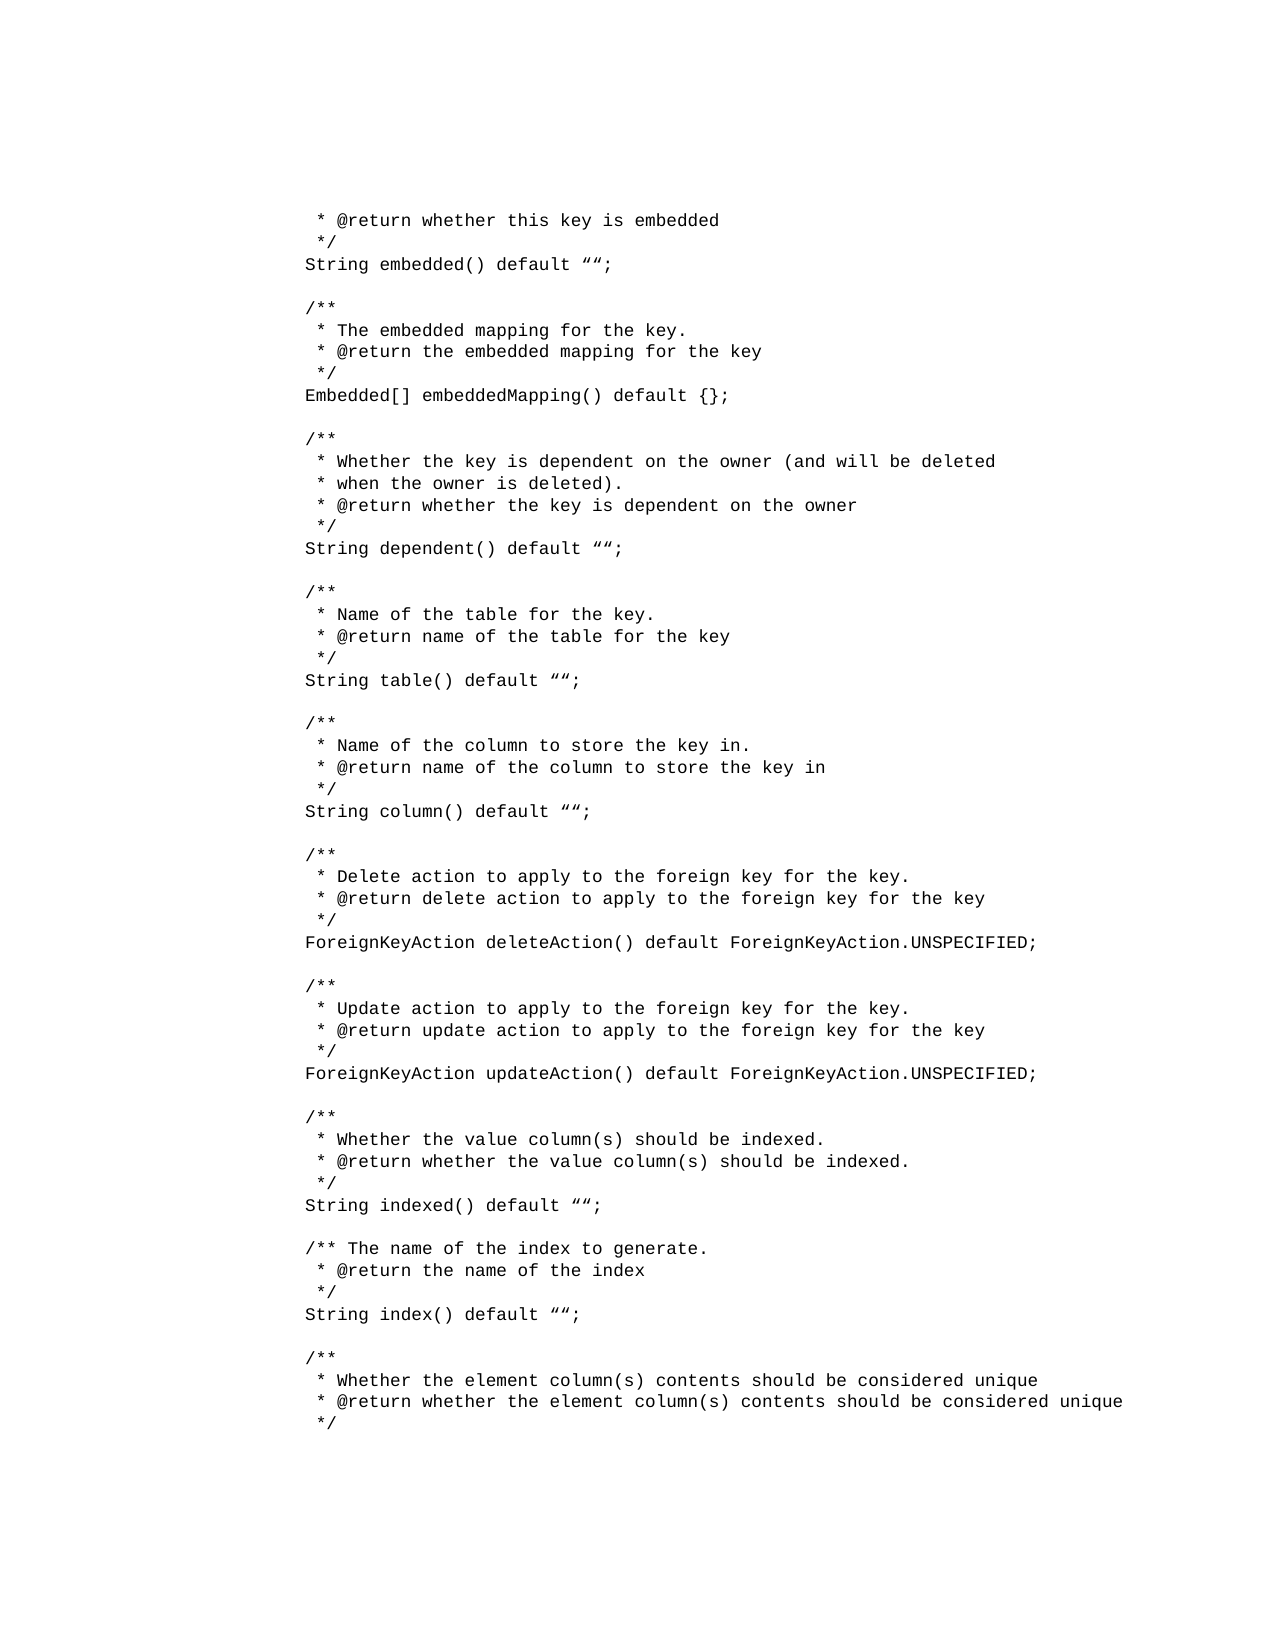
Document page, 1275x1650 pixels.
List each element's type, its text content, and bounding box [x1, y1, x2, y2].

text * Whether the value column(s) should be indexed. [262, 1129, 1125, 1151]
text */ [262, 1413, 1125, 1435]
text String dependent() default ““; [262, 538, 1125, 560]
text /** [262, 976, 1125, 997]
text * Name of the column to store the key in. [262, 735, 1125, 757]
text /** [262, 844, 1125, 866]
text */ [262, 363, 1125, 385]
text /** [262, 713, 1125, 735]
text /** [262, 297, 1125, 319]
text * @return whether the element column(s) contents should be considered unique [262, 1391, 1125, 1413]
text * @return the name of the index [262, 1260, 1125, 1282]
text * Whether the element column(s) contents should be considered unique [262, 1369, 1125, 1391]
text */ [262, 1172, 1125, 1194]
text * @return update action to apply to the foreign key for the key [262, 1019, 1125, 1041]
text /** [262, 1347, 1125, 1369]
text * Name of the table for the key. [262, 604, 1125, 626]
text * when the owner is deleted). [262, 472, 1125, 494]
text * Delete action to apply to the foreign key for the key. [262, 866, 1125, 888]
text * The embedded mapping for the key. [262, 319, 1125, 341]
text String table() default ““; [262, 669, 1125, 691]
text /** [262, 1107, 1125, 1129]
text String embedded() default ““; [262, 254, 1125, 276]
text * @return name of the column to store the key in [262, 757, 1125, 779]
text /** [262, 429, 1125, 451]
text */ [262, 1282, 1125, 1304]
text */ [262, 232, 1125, 254]
text String index() default ““; [262, 1304, 1125, 1326]
text */ [262, 779, 1125, 801]
text ForeignKeyAction deleteAction() default ForeignKeyAction.UNSPECIFIED; [262, 932, 1125, 954]
text ForeignKeyAction updateAction() default ForeignKeyAction.UNSPECIFIED; [262, 1063, 1125, 1085]
text * Update action to apply to the foreign key for the key. [262, 997, 1125, 1019]
text * @return whether the key is dependent on the owner [262, 494, 1125, 516]
text * @return whether the value column(s) should be indexed. [262, 1151, 1125, 1172]
text * @return delete action to apply to the foreign key for the key [262, 888, 1125, 910]
text */ [262, 647, 1125, 669]
text * @return name of the table for the key [262, 626, 1125, 647]
text */ [262, 910, 1125, 932]
text * @return the embedded mapping for the key [262, 341, 1125, 363]
text * @return whether this key is embedded [262, 210, 1125, 232]
text */ [262, 1041, 1125, 1063]
text Embedded[] embeddedMapping() default {}; [262, 385, 1125, 407]
text */ [262, 516, 1125, 538]
text /** [262, 582, 1125, 604]
text * Whether the key is dependent on the owner (and will be deleted [262, 451, 1125, 472]
text /** The name of the index to generate. [262, 1238, 1125, 1260]
text String indexed() default ““; [262, 1194, 1125, 1216]
text String column() default ““; [262, 801, 1125, 822]
